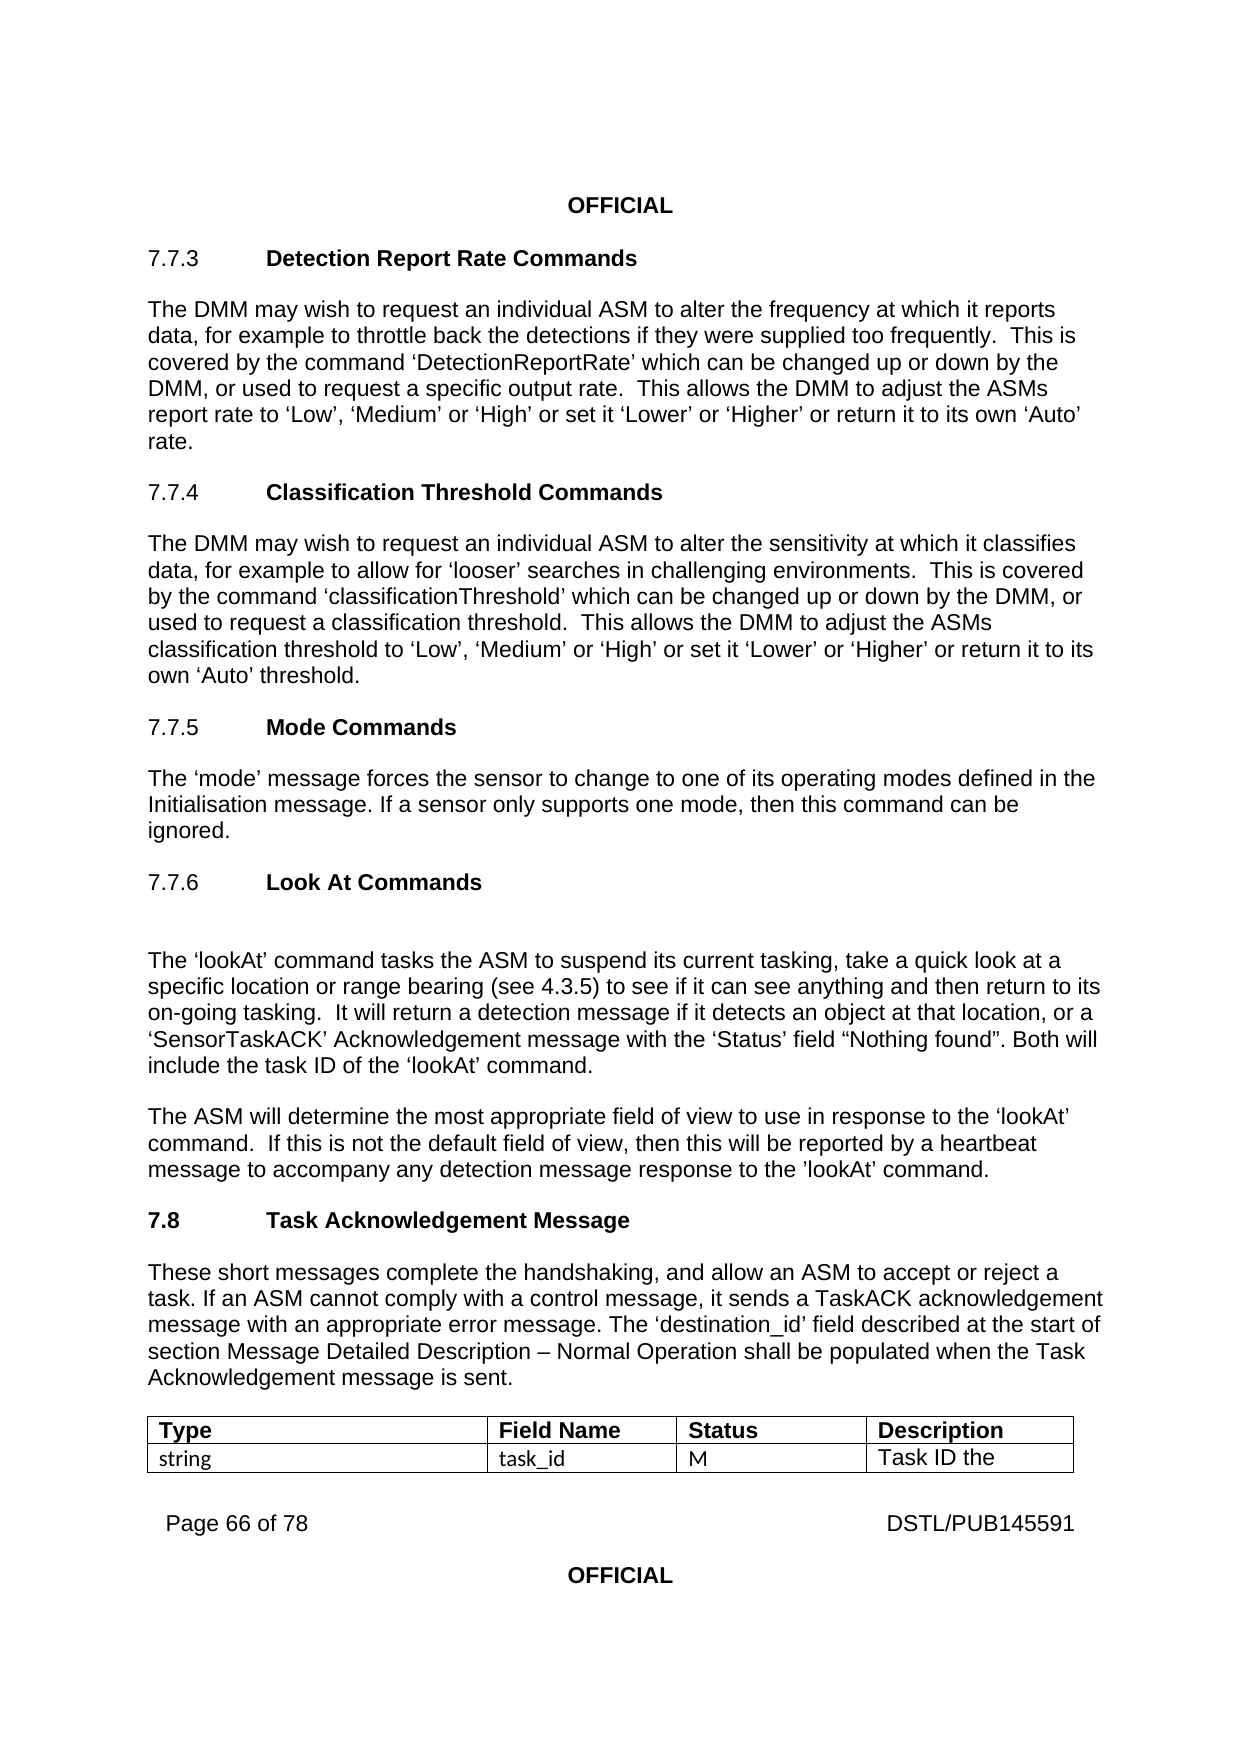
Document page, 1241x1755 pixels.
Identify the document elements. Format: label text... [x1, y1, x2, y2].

table_header Type [148, 1417, 487, 1443]
table_header Field Name [488, 1417, 676, 1443]
text The ASM will determine the most appropriate field of view to use in response to the ‘lookAt’ command. If this is not the default field of view, then this will be reported by a heartbeat message to accompany any detection message response to the ’lookAt’ command. [148, 1103, 1107, 1182]
table_cell string [148, 1444, 487, 1472]
table_header Description [867, 1417, 1073, 1443]
text The DMM may wish to request an individual ASM to alter the sensitivity at which it classifies data, for example to allow for ‘looser’ searches in challenging environments. This is covered by the command ‘classificationThreshold’ which can be changed up or down by the DMM, or used to request a classification threshold. This allows the DMM to adjust the ASMs classification threshold to ‘Low’, ‘Medium’ or ‘High’ or set it ‘Lower’ or ‘Higher’ or return it to its own ‘Auto’ threshold. [148, 530, 1107, 688]
table_header Status [677, 1417, 866, 1443]
subtitle Task Acknowledgement Message [148, 1207, 1107, 1234]
subtitle Classification Threshold Commands [148, 479, 1107, 505]
table_cell M [677, 1444, 866, 1472]
subtitle Look At Commands [148, 869, 1107, 895]
text The DMM may wish to request an individual ASM to alter the frequency at which it reports data, for example to throttle back the detections if they were supplied too frequently. This is covered by the command ‘DetectionReportRate’ which can be changed up or down by the DMM, or used to request a specific output rate. This allows the DMM to adjust the ASMs report rate to ‘Low’, ‘Medium’ or ‘High’ or set it ‘Lower’ or ‘Higher’ or return it to its own ‘Auto’ rate. [148, 296, 1107, 454]
subtitle Detection Report Rate Commands [148, 244, 1107, 271]
text The ‘mode’ message forces the sensor to change to one of its operating modes defined in the Initialisation message. If a sensor only supports one mode, then this command can be ignored. [148, 765, 1107, 844]
text These short messages complete the handshaking, and allow an ASM to accept or reject a task. If an ASM cannot comply with a control message, it sends a TaskACK acknowledgement message with an appropriate error message. The ‘destination_id’ field described at the start of section 6 shall be populated when the Task Acknowledgement message is sent. [148, 1259, 1107, 1391]
table_cell task_id [488, 1444, 676, 1472]
subtitle Mode Commands [148, 713, 1107, 740]
text The ‘lookAt’ command tasks the ASM to suspend its current tasking, take a quick look at a specific location or range bearing (see 4.3.5) to see if it can see anything and then return to its on-going tasking. It will return a detection message if it detects an object at that location, or a ‘SensorTaskACK’ Acknowledgement message with the ‘Status’ field “Nothing found”. Both will include the task ID of the ‘lookAt’ command. [148, 947, 1107, 1078]
table_cell Task ID the [867, 1444, 1073, 1472]
